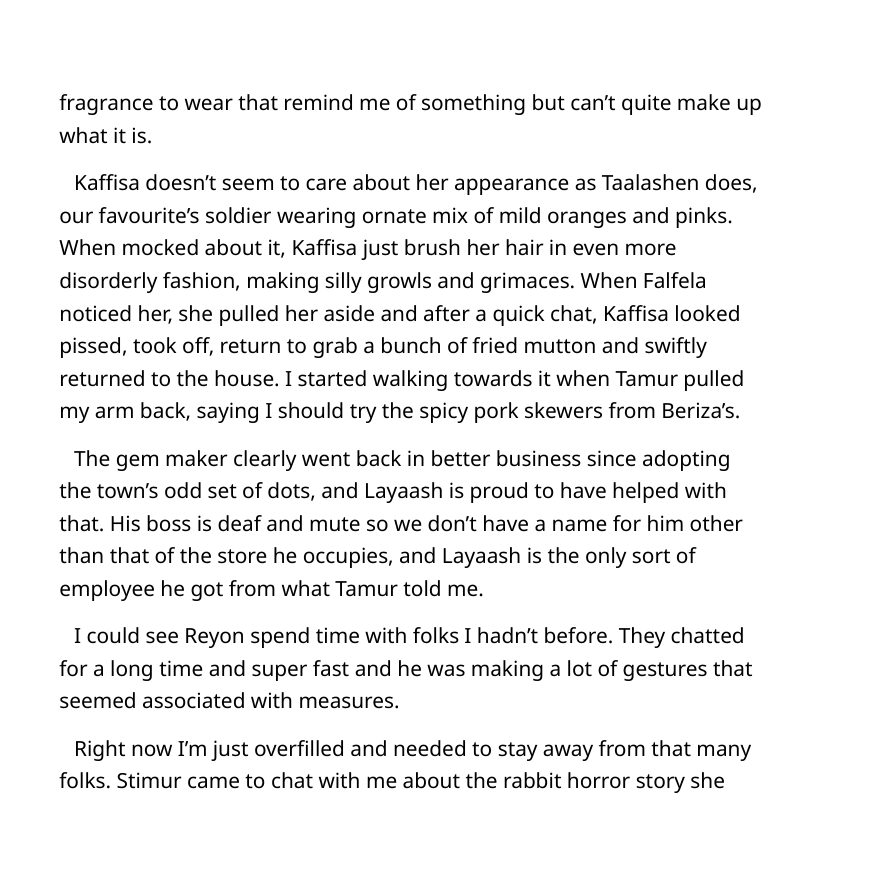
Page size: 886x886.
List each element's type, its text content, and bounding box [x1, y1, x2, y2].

text Right now I’m just overfilled and needed to stay away from that many folks. Stimur came to chat with me about the rabbit horror story she [59, 734, 768, 795]
text The gem maker clearly went back in better business since adopting the town’s odd set of dots, and Layaash is proud to have helped with that. His boss is deaf and mute so we don’t have a name for him other than that of the store he occupies, and Layaash is the only sort of employee he got from what Tamur told me. [59, 444, 768, 603]
text Kaffisa doesn’t seem to care about her appearance as Taalashen does, our favourite’s soldier wearing ornate mix of mild oranges and pinks. When mocked about it, Kaffisa just brush her hair in even more disorderly fashion, making silly growls and grimaces. When Falfela noticed her, she pulled her aside and after a quick chat, Kaffisa looked pissed, took off, return to grab a bunch of fried mutton and swiftly returned to the house. I started walking towards it when Tamur pulled my arm back, saying I should try the spicy pork skewers from Beriza’s. [59, 168, 768, 425]
text fragrance to wear that remind me of something but can’t quite make up what it is. [59, 88, 768, 149]
text I could see Reyon spend time with folks I hadn’t before. They chatted for a long time and super fast and he was making a lot of gestures that seemed associated with measures. [59, 621, 768, 715]
